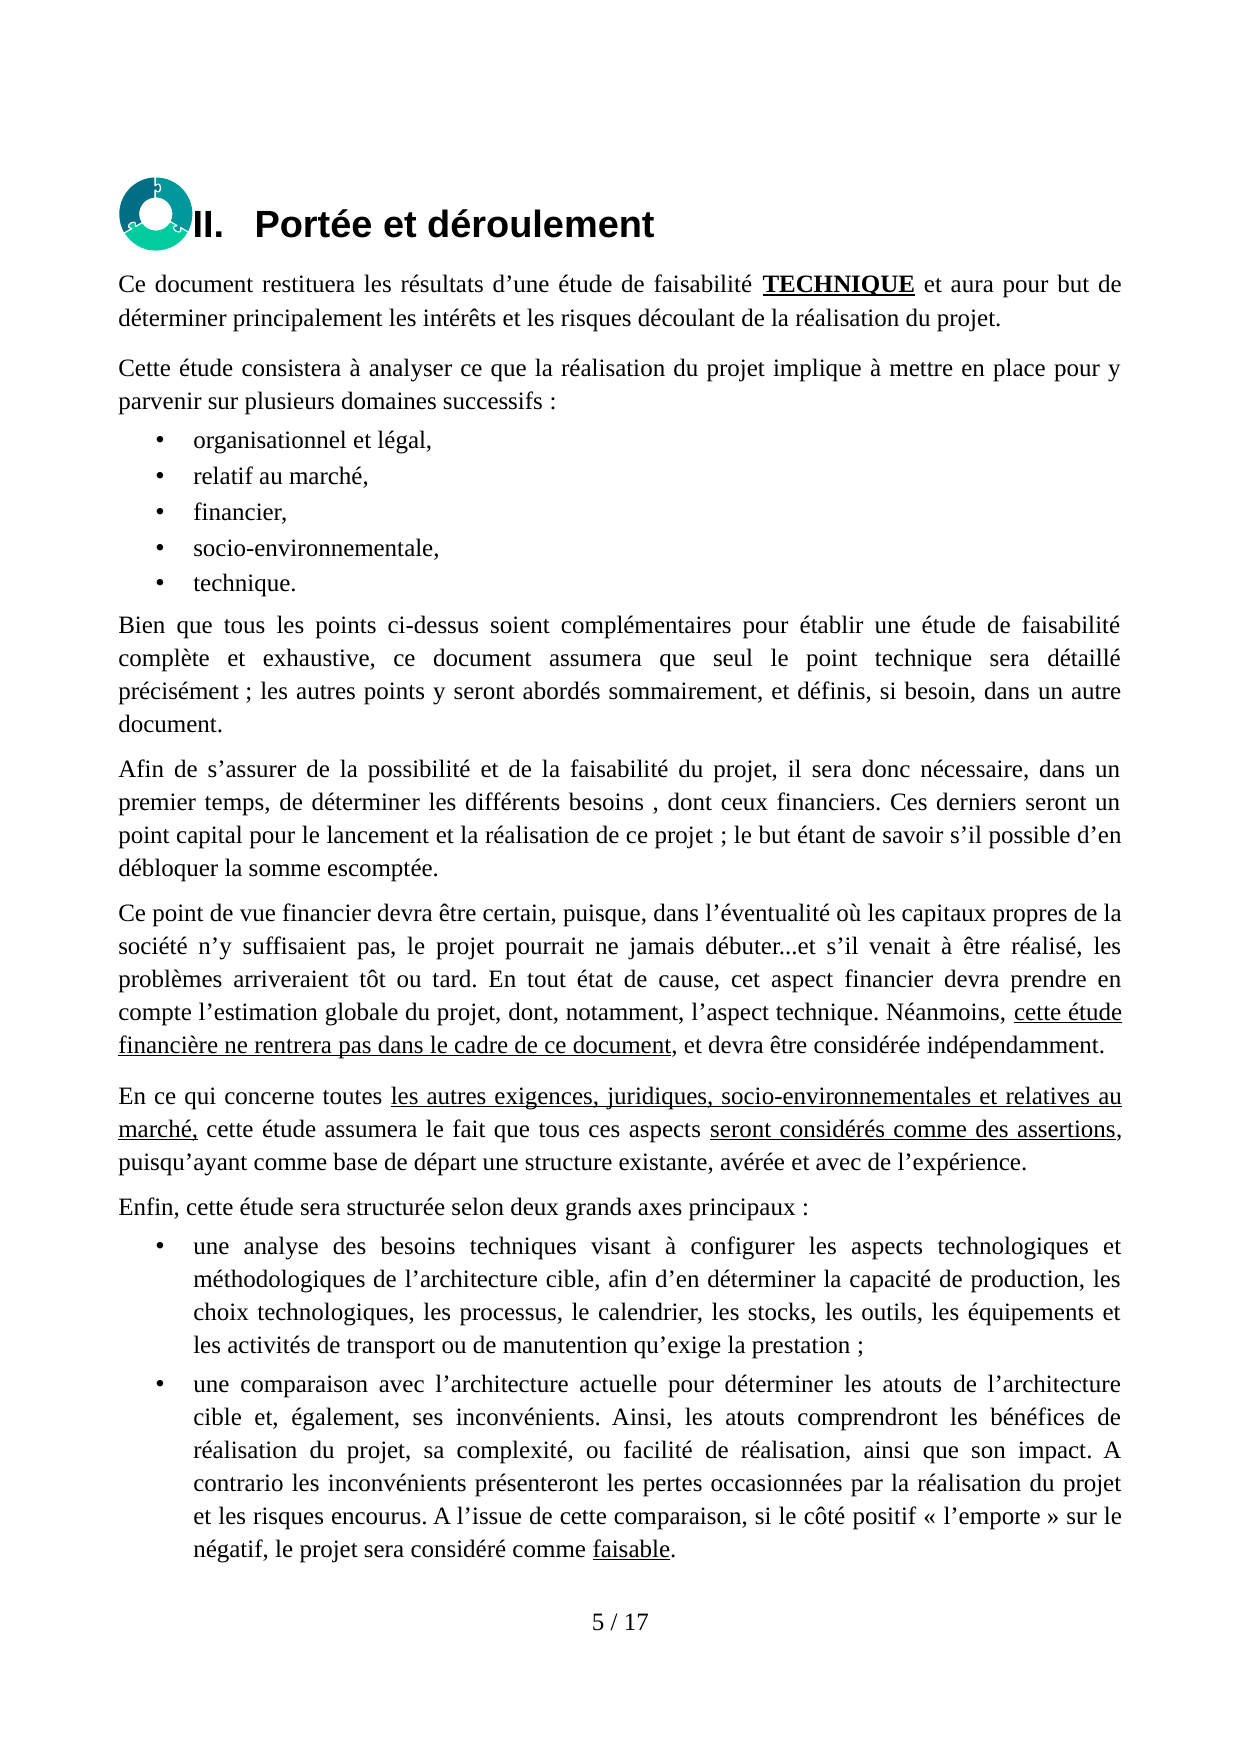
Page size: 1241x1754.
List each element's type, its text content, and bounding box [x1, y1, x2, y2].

list organisationnel et légal, [156, 425, 1122, 454]
list financier, [156, 497, 1122, 526]
text Cette étude consistera à analyser ce que la réalisation du projet implique à mettre en place pour y parvenir sur plusieurs domaines successifs : [118, 353, 1122, 415]
subtitle [118, 202, 134, 245]
subtitle [140, 202, 172, 230]
text Afin de s’assurer de la possibilité et de la faisabilité du projet, il sera donc nécessaire, dans un premier temps, de déterminer les différents besoins , dont ceux financiers. Ces derniers seront un point capital pour le lancement et la réalisation de ce projet ; le but étant de savoir s’il possible d’en débloquer la somme escomptée. [118, 754, 1122, 882]
text Ce document restituera les résultats d’une étude de faisabilité TECHNIQUE et aura pour but de déterminer principalement les intérêts et les risques découlant de la réalisation du projet. [118, 269, 1122, 331]
text Enfin, cette étude sera structurée selon deux grands axes principaux : [118, 1192, 1122, 1221]
subtitle Portée et déroulement [177, 202, 1122, 245]
list relatif au marché, [156, 461, 1122, 490]
list socio-environnementale, [156, 533, 1122, 561]
list une analyse des besoins techniques visant à configurer les aspects technologiques et méthodologiques de l’architecture cible, afin d’en déterminer la capacité de production, les choix technologiques, les processus, le calendrier, les stocks, les outils, les équipements et les activités de transport ou de manutention qu’exige la prestation ; [156, 1231, 1122, 1358]
text En ce qui concerne toutes les autres exigences, juridiques, socio-environnementales et relatives au marché, cette étude assumera le fait que tous ces aspects seront considérés comme des assertions, puisqu’ayant comme base de départ une structure existante, avérée et avec de l’expérience. [118, 1081, 1122, 1176]
list une comparaison avec l’architecture actuelle pour déterminer les atouts de l’architecture cible et, également, ses inconvénients. Ainsi, les atouts comprendront les bénéfices de réalisation du projet, sa complexité, ou facilité de réalisation, ainsi que son impact. A contrario les inconvénients présenteront les pertes occasionnées par la réalisation du projet et les risques encourus. A l’issue de cette comparaison, si le côté positif « l’emporte » sur le négatif, le projet sera considéré comme faisable. [156, 1369, 1122, 1563]
text Ce point de vue financier devra être certain, puisque, dans l’éventualité où les capitaux propres de la société n’y suffisaient pas, le projet pourrait ne jamais débuter...et s’il venait à être réalisé, les problèmes arriveraient tôt ou tard. En tout état de cause, cet aspect financier devra prendre en compte l’estimation globale du projet, dont, notamment, l’aspect technique. Néanmoins, cette étude financière ne rentrera pas dans le cadre de ce document, et devra être considérée indépendamment. [118, 898, 1122, 1059]
list technique. [156, 568, 1122, 597]
text Bien que tous les points ci-dessus soient complémentaires pour établir une étude de faisabilité complète et exhaustive, ce document assumera que seul le point technique sera détaillé précisément ; les autres points y seront abordés sommairement, et définis, si besoin, dans un autre document. [118, 610, 1122, 738]
